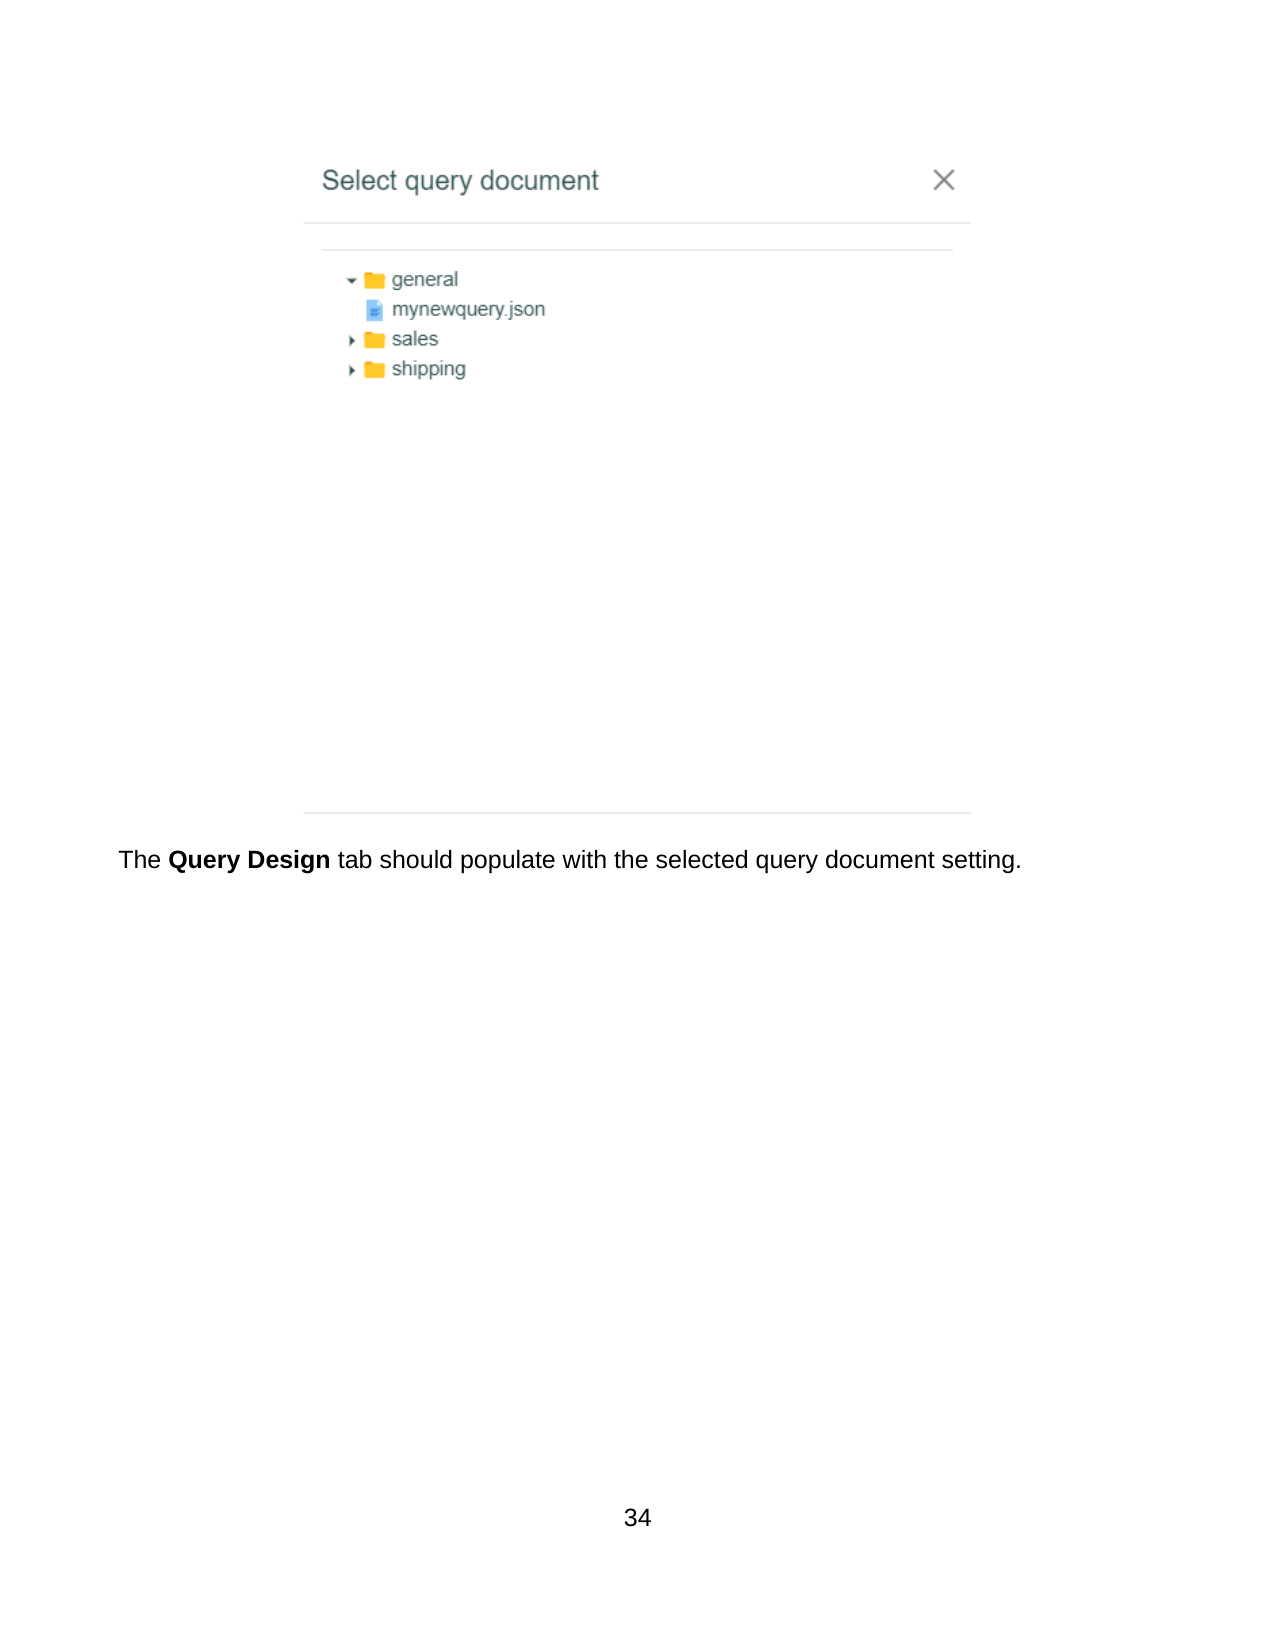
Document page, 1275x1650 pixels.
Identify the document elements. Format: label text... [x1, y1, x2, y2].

text The Query Design tab should populate with the selected query document setting. [118, 844, 1157, 873]
picture [303, 140, 972, 845]
